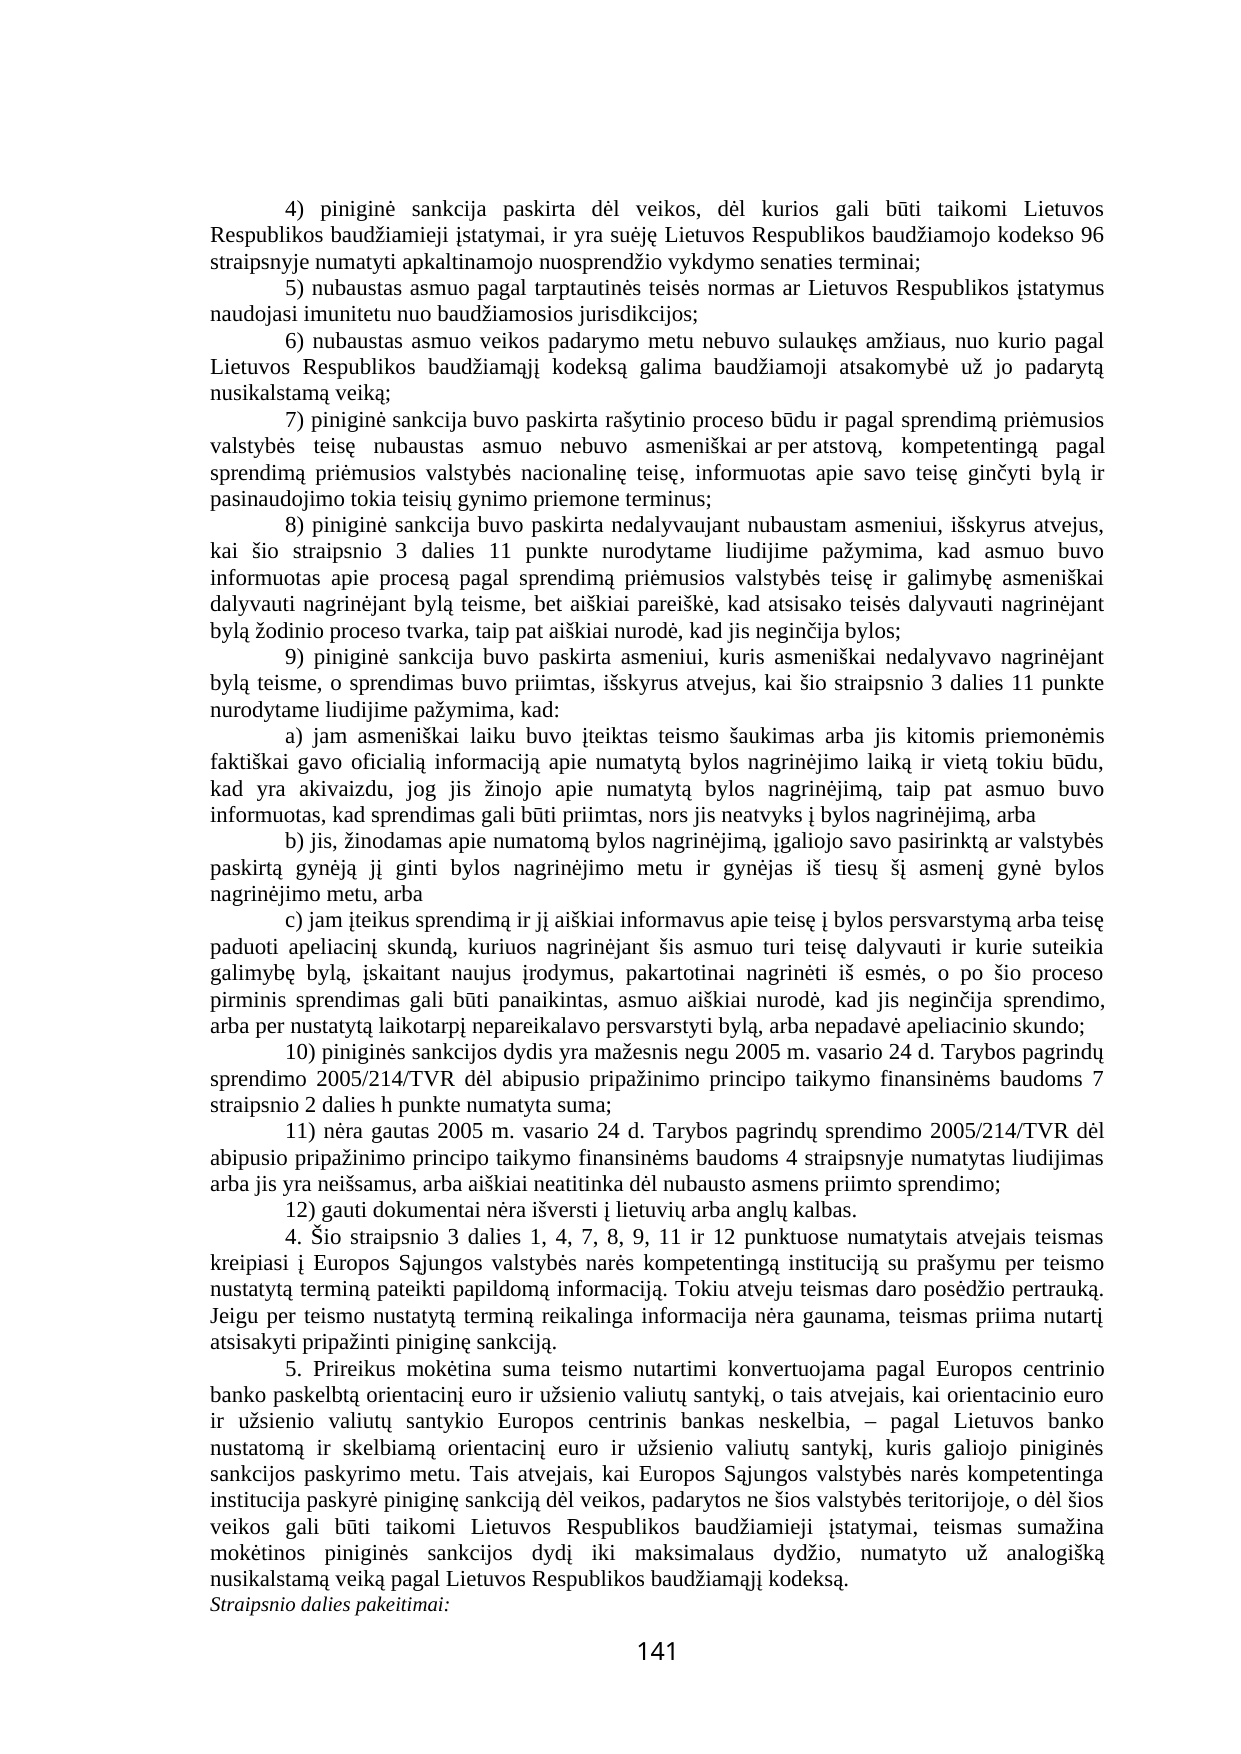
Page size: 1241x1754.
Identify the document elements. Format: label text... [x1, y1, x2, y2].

text 9) piniginė sankcija buvo paskirta asmeniui, kuris asmeniškai nedalyvavo nagrinėjant bylą teisme, o sprendimas buvo priimtas, išskyrus atvejus, kai šio straipsnio 3 dalies 11 punkte nurodytame liudijime pažymima, kad: [210, 643, 1106, 722]
text 4. Šio straipsnio 3 dalies 1, 4, 7, 8, 9, 11 ir 12 punktuose numatytais atvejais teismas kreipiasi į Europos Sąjungos valstybės narės kompetentingą instituciją su prašymu per teismo nustatytą terminą pateikti papildomą informaciją. Tokiu atveju teismas daro posėdžio pertrauką. Jeigu per teismo nustatytą terminą reikalinga informacija nėra gaunama, teismas priima nutartį atsisakyti pripažinti piniginę sankciją. [210, 1223, 1106, 1354]
text b) jis, žinodamas apie numatomą bylos nagrinėjimą, įgaliojo savo pasirinktą ar valstybės paskirtą gynėją jį ginti bylos nagrinėjimo metu ir gynėjas iš tiesų šį asmenį gynė bylos nagrinėjimo metu, arba [210, 827, 1106, 907]
text c) jam įteikus sprendimą ir jį aiškiai informavus apie teisę į bylos persvarstymą arba teisę paduoti apeliacinį skundą, kuriuos nagrinėjant šis asmuo turi teisę dalyvauti ir kurie suteikia galimybę bylą, įskaitant naujus įrodymus, pakartotinai nagrinėti iš esmės, o po šio proceso pirminis sprendimas gali būti panaikintas, asmuo aiškiai nurodė, kad jis neginčija sprendimo, arba per nustatytą laikotarpį nepareikalavo persvarstyti bylą, arba nepadavė apeliacinio skundo; [210, 907, 1106, 1038]
text 11) nėra gautas 2005 m. vasario 24 d. Tarybos pagrindų sprendimo 2005/214/TVR dėl abipusio pripažinimo principo taikymo finansinėms baudoms 4 straipsnyje numatytas liudijimas arba jis yra neišsamus, arba aiškiai neatitinka dėl nubausto asmens priimto sprendimo; [210, 1117, 1106, 1196]
text 5. Prireikus mokėtina suma teismo nutartimi konvertuojama pagal Europos centrinio banko paskelbtą orientacinį euro ir užsienio valiutų santykį, o tais atvejais, kai orientacinio euro ir užsienio valiutų santykio Europos centrinis bankas neskelbia, – pagal Lietuvos banko nustatomą ir skelbiamą orientacinį euro ir užsienio valiutų santykį, kuris galiojo piniginės sankcijos paskyrimo metu. Tais atvejais, kai Europos Sąjungos valstybės narės kompetentinga institucija paskyrė piniginę sankciją dėl veikos, padarytos ne šios valstybės teritorijoje, o dėl šios veikos gali būti taikomi Lietuvos Respublikos baudžiamieji įstatymai, teismas sumažina mokėtinos piniginės sankcijos dydį iki maksimalaus dydžio, numatyto už analogišką nusikalstamą veiką pagal Lietuvos Respublikos baudžiamąjį kodeksą. [210, 1354, 1106, 1592]
text 4) piniginė sankcija paskirta dėl veikos, dėl kurios gali būti taikomi Lietuvos Respublikos baudžiamieji įstatymai, ir yra suėję Lietuvos Respublikos baudžiamojo kodekso 96 straipsnyje numatyti apkaltinamojo nuosprendžio vykdymo senaties terminai; [210, 195, 1106, 274]
text 10) piniginės sankcijos dydis yra mažesnis negu 2005 m. vasario 24 d. Tarybos pagrindų sprendimo 2005/214/TVR dėl abipusio pripažinimo principo taikymo finansinėms baudoms 7 straipsnio 2 dalies h punkte numatyta suma; [210, 1038, 1106, 1117]
text 6) nubaustas asmuo veikos padarymo metu nebuvo sulaukęs amžiaus, nuo kurio pagal Lietuvos Respublikos baudžiamąjį kodeksą galima baudžiamoji atsakomybė už jo padarytą nusikalstamą veiką; [210, 327, 1106, 406]
text 12) gauti dokumentai nėra išversti į lietuvių arba anglų kalbas. [210, 1196, 1106, 1223]
text 8) piniginė sankcija buvo paskirta nedalyvaujant nubaustam asmeniui, išskyrus atvejus, kai šio straipsnio 3 dalies 11 punkte nurodytame liudijime pažymima, kad asmuo buvo informuotas apie procesą pagal sprendimą priėmusios valstybės teisę ir galimybę asmeniškai dalyvauti nagrinėjant bylą teisme, bet aiškiai pareiškė, kad atsisako teisės dalyvauti nagrinėjant bylą žodinio proceso tvarka, taip pat aiškiai nurodė, kad jis neginčija bylos; [210, 511, 1106, 643]
text 7) piniginė sankcija buvo paskirta rašytinio proceso būdu ir pagal sprendimą priėmusios valstybės teisę nubaustas asmuo nebuvo asmeniškai ar per atstovą, kompetentingą pagal sprendimą priėmusios valstybės nacionalinę teisę, informuotas apie savo teisę ginčyti bylą ir pasinaudojimo tokia teisių gynimo priemone terminus; [210, 406, 1106, 511]
text 5) nubaustas asmuo pagal tarptautinės teisės normas ar Lietuvos Respublikos įstatymus naudojasi imunitetu nuo baudžiamosios jurisdikcijos; [210, 274, 1106, 327]
text a) jam asmeniškai laiku buvo įteiktas teismo šaukimas arba jis kitomis priemonėmis faktiškai gavo oficialią informaciją apie numatytą bylos nagrinėjimo laiką ir vietą tokiu būdu, kad yra akivaizdu, jog jis žinojo apie numatytą bylos nagrinėjimą, taip pat asmuo buvo informuotas, kad sprendimas gali būti priimtas, nors jis neatvyks į bylos nagrinėjimą, arba [210, 722, 1106, 827]
text Straipsnio dalies pakeitimai: [210, 1592, 1106, 1616]
